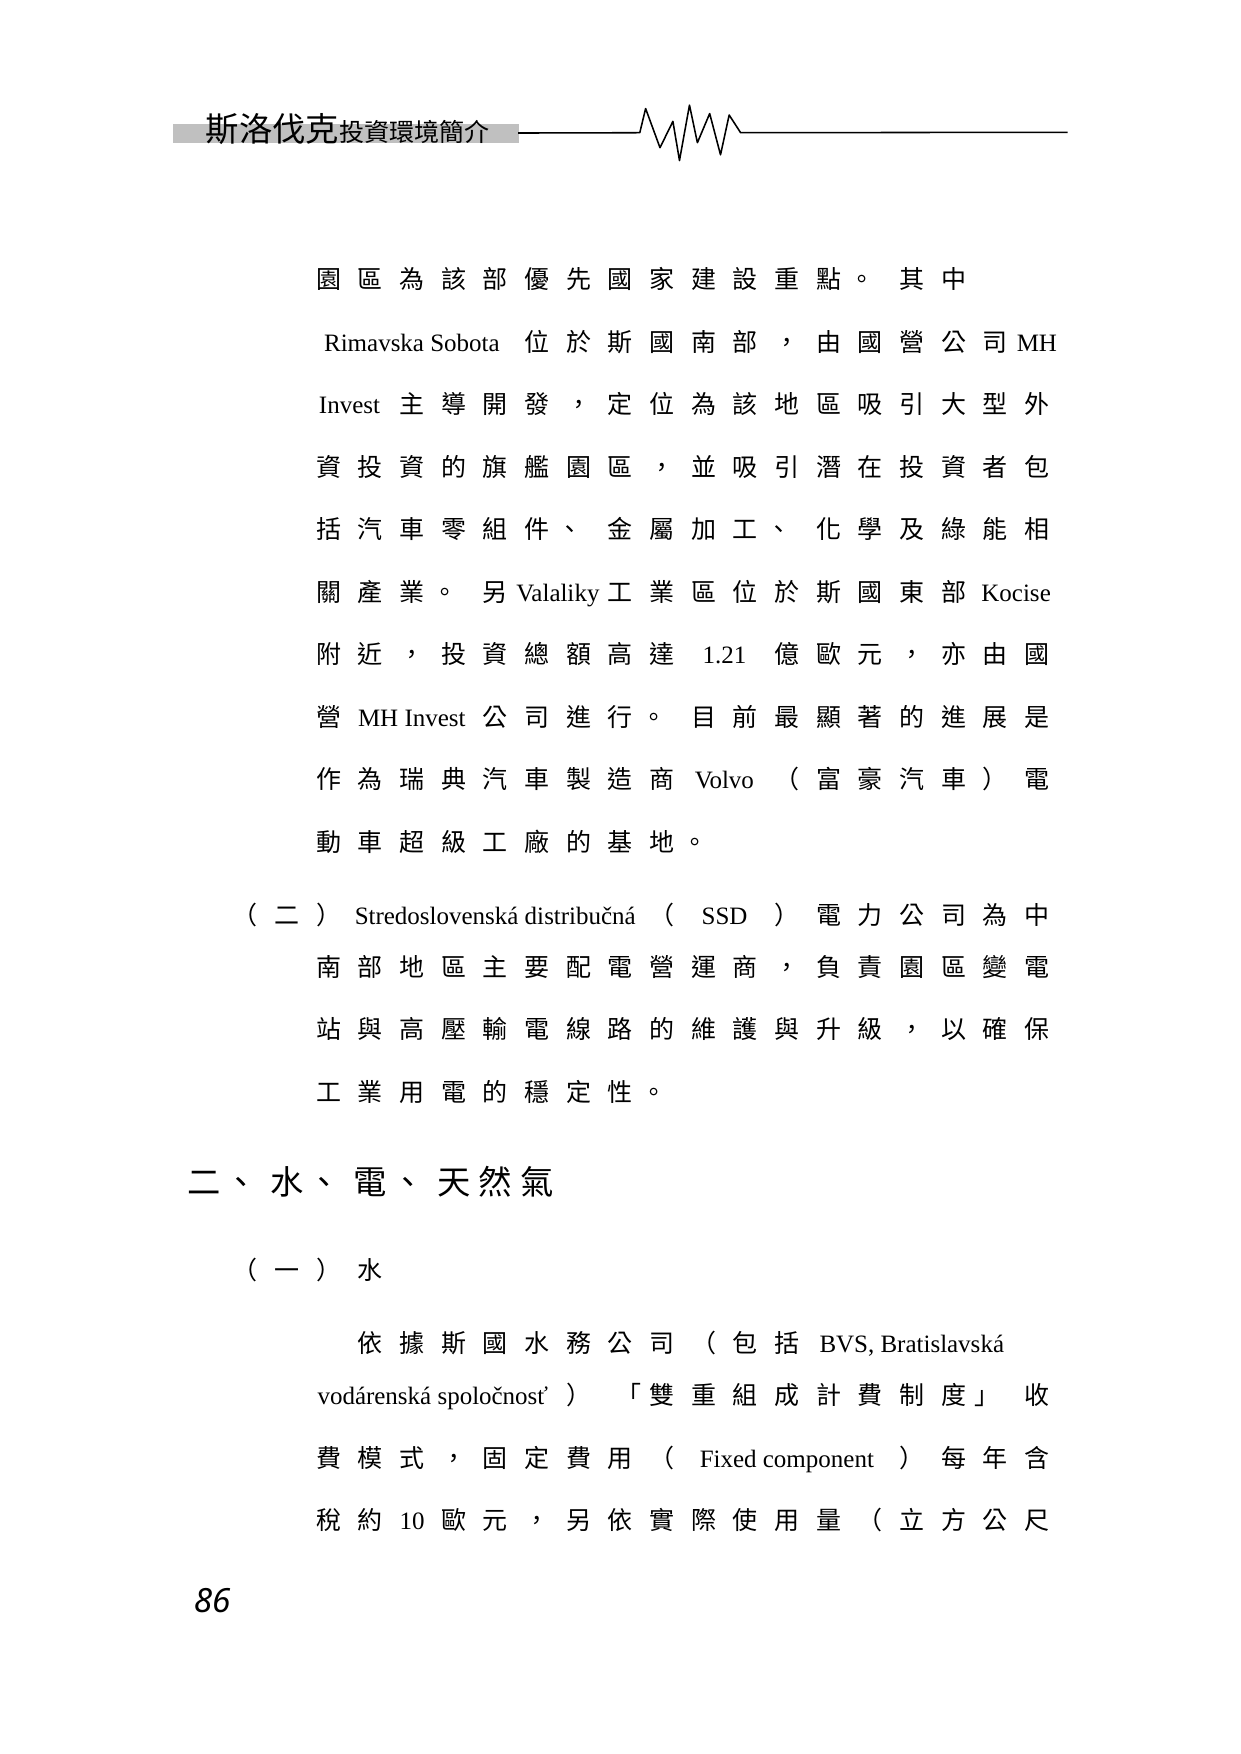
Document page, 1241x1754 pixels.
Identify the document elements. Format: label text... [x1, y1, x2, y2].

text 二、水、電、天然氣 [183, 1138, 1058, 1201]
text 依據斯國水務公司（包括BVS, Bratislavská vodárenská spoločnosť）「雙重組成計費制度」收費模式，固定費用（Fixed component）每年含稅約10歐元，另依實際使用量（立方公尺 [281, 1290, 1058, 1540]
text （二）Stredoslovenská distribučná（SSD）電力公司為中南部地區主要配電營運商，負責園區變電站與高壓輸電線路的維護與升級，以確保工業用電的穩定性。 [207, 861, 1058, 1111]
text （一）水 [207, 1227, 1058, 1290]
list 園區為該部優先國家建設重點。其中Rimavska Sobota位於斯國南部，由國營公司MH Invest主導開發，定位為該地區吸引大型外資投資的旗艦園區，並吸引潛在投資者包括汽車零組件、金屬加工、化學及綠能相關產業。另Valaliky工業區位於斯國東部Kocise附近，投資總額高達1.21億歐元，亦由國營MH Invest公司進行。目前最顯著的進展是作為瑞典汽車製造商Volvo（富豪汽車）電動車超級工廠的基地。 [207, 236, 1058, 861]
